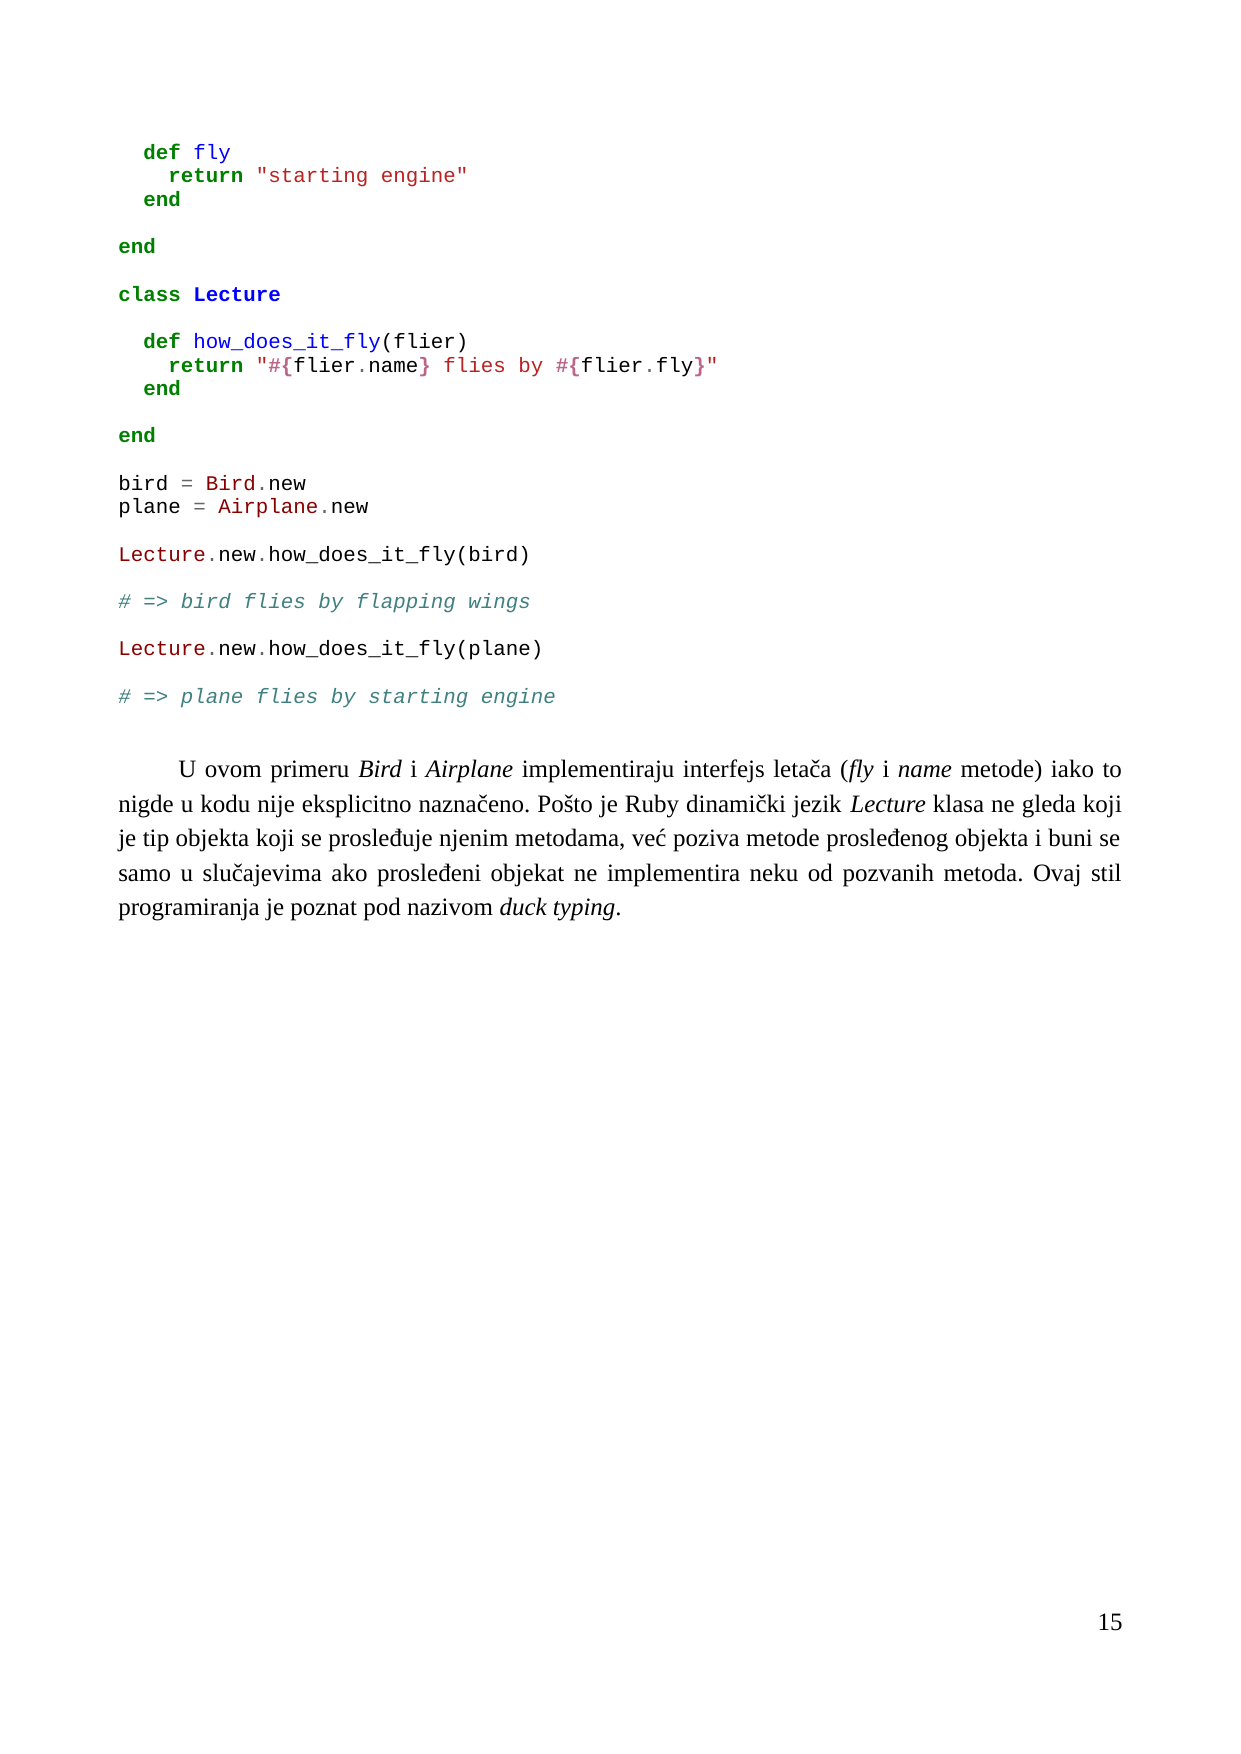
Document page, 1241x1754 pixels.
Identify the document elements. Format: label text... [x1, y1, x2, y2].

text class Lecture [118, 284, 1122, 307]
text U ovom primeru Bird i Airplane implementiraju interfejs letača (fly i name metode) iako to nigde u kodu nije eksplicitno naznačeno. Pošto je Ruby dinamički jezik Lecture klasa ne gleda koji je tip objekta koji se prosleđuje njenim metodama, već poziva metode prosleđenog objekta i buni se samo u slučajevima ako prosleđeni objekat ne implementira neku od pozvanih metoda. Ovaj stil programiranja je poznat pod nazivom duck typing. [118, 754, 1122, 921]
text end [118, 378, 1122, 402]
text return "starting engine" [118, 165, 1122, 189]
text # => bird flies by flapping wings [118, 591, 1122, 615]
text def fly [118, 142, 1122, 165]
text Lecture.new.how_does_it_fly(bird) [118, 544, 1122, 567]
text def how_does_it_fly(flier) [118, 331, 1122, 354]
text Lecture.new.how_does_it_fly(plane) [118, 638, 1122, 662]
text end [118, 189, 1122, 213]
text # => plane flies by starting engine [118, 686, 1122, 709]
text plane = Airplane.new [118, 496, 1122, 520]
text end [118, 236, 1122, 260]
text return "#{flier.name} flies by #{flier.fly}" [118, 354, 1122, 378]
text end [118, 426, 1122, 449]
text bird = Bird.new [118, 473, 1122, 496]
